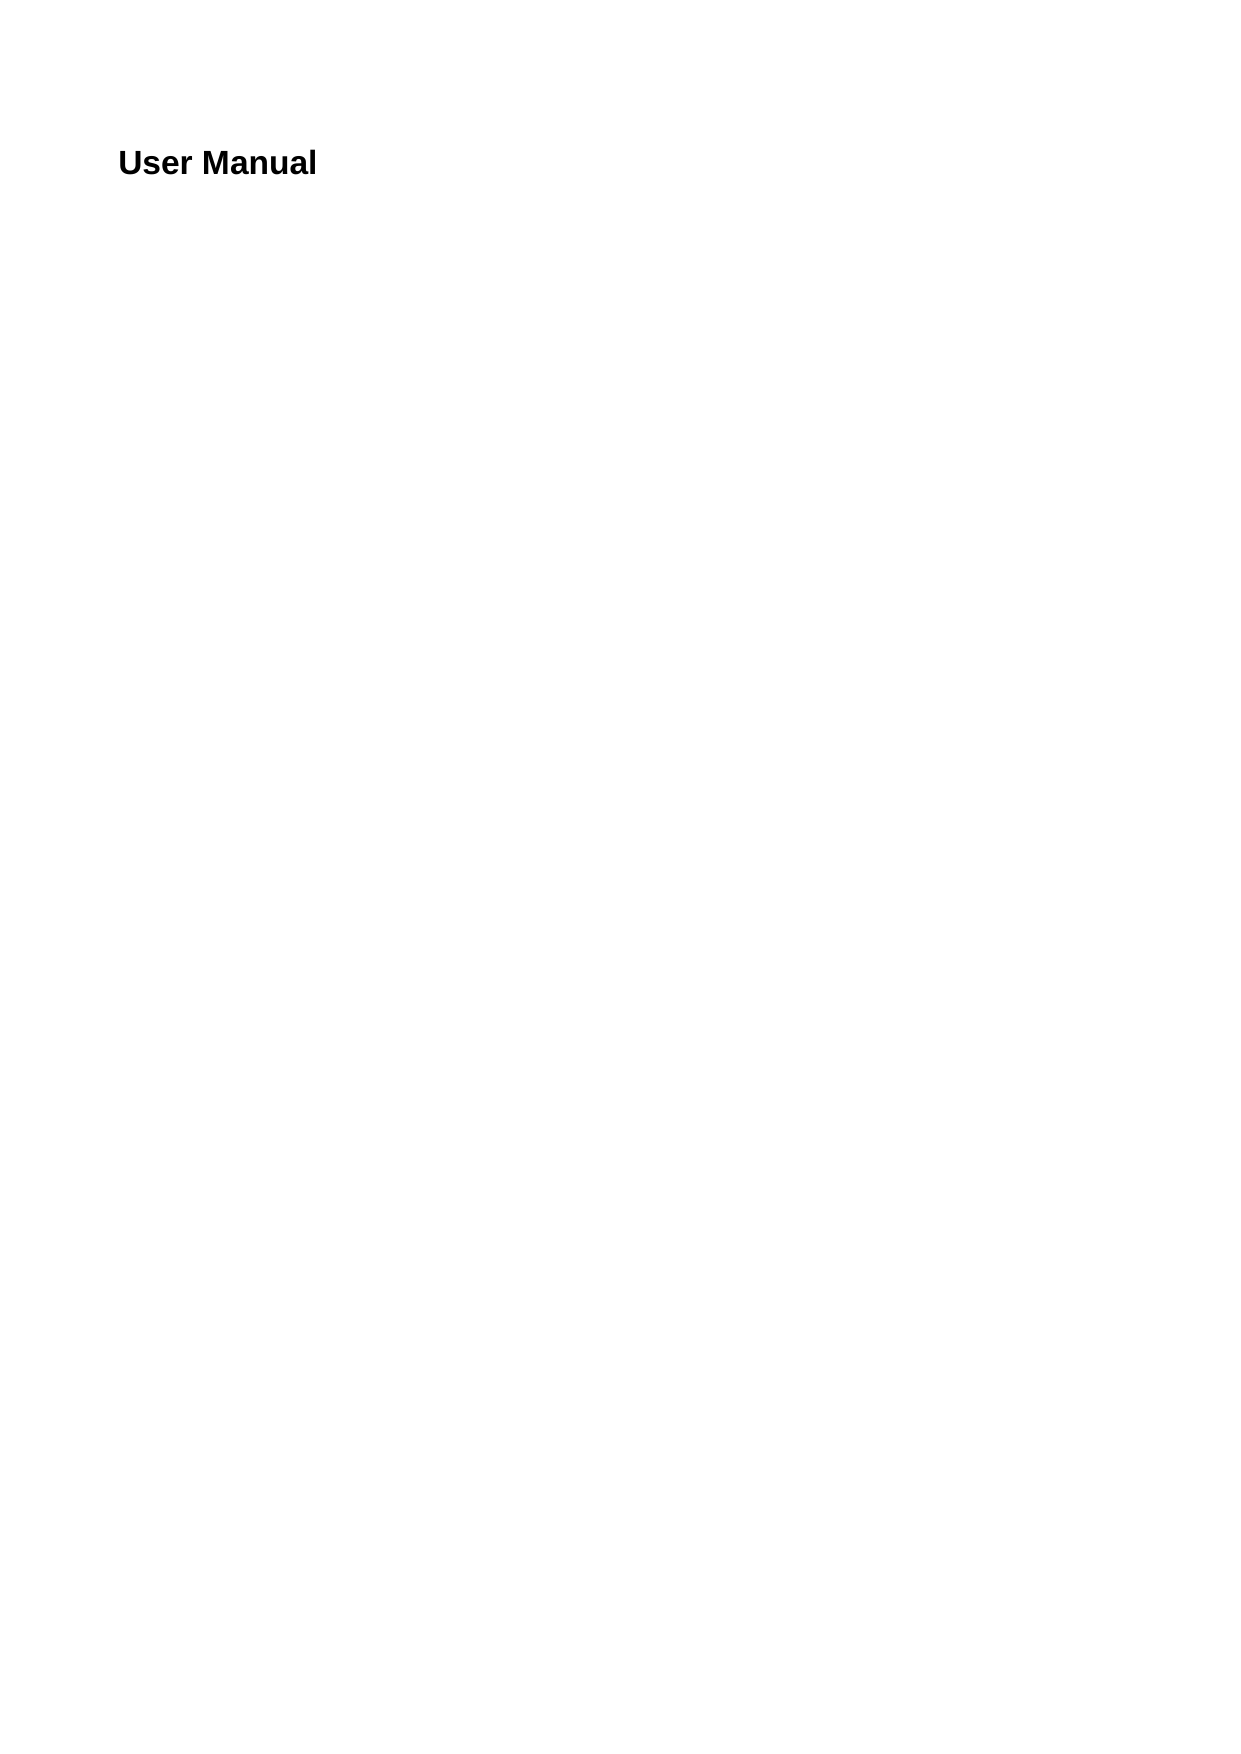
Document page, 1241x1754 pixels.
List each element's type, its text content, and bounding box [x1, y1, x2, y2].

subtitle User Manual [118, 143, 1122, 182]
